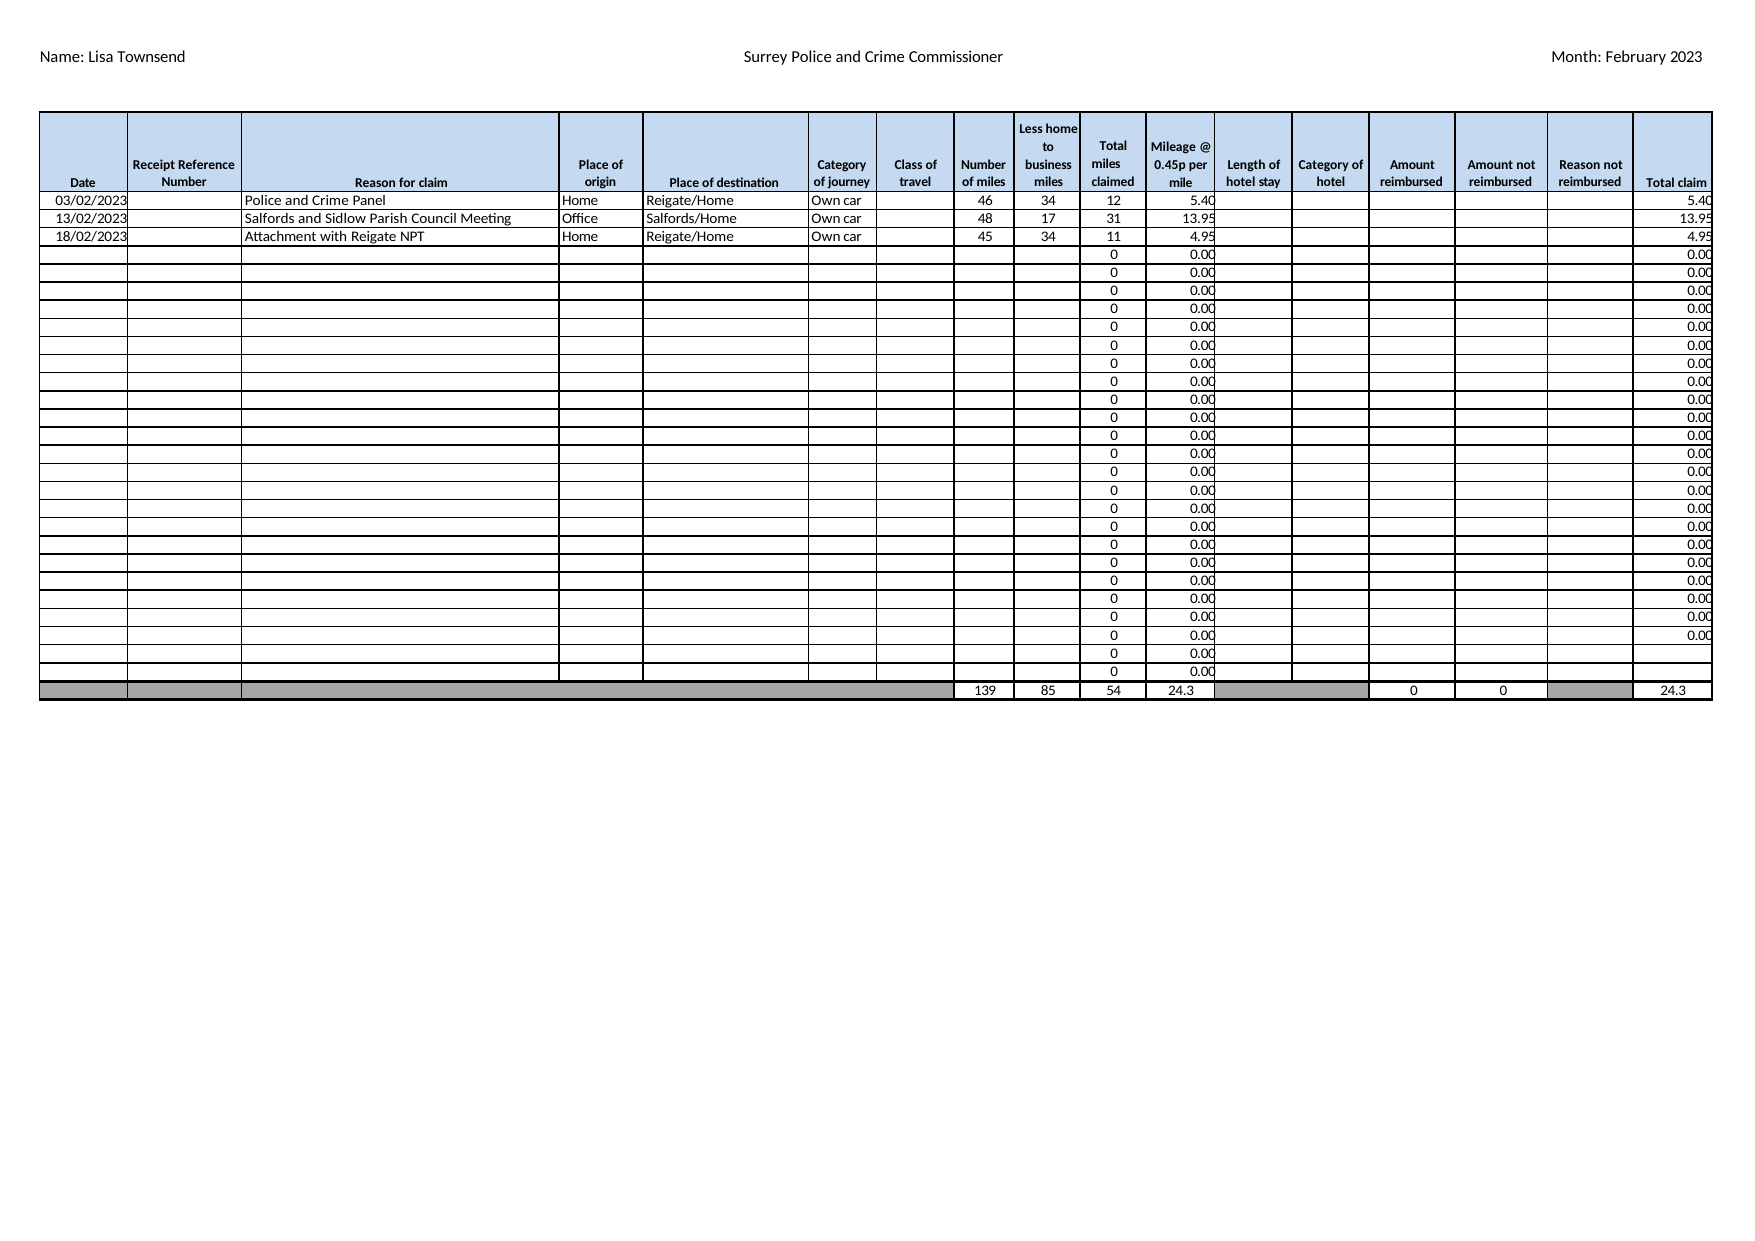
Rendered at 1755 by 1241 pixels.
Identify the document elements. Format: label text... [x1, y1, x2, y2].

table_cell [1456, 573, 1547, 589]
table_cell [40, 683, 127, 698]
table_cell [1548, 573, 1632, 589]
table_cell [1370, 591, 1454, 607]
table_cell 0 [1081, 482, 1145, 499]
table_cell [560, 373, 642, 390]
table_cell [1293, 537, 1368, 553]
table_cell [1215, 664, 1291, 680]
table_cell 85 [1015, 683, 1079, 698]
table_cell Salfords/Home [644, 210, 808, 227]
table_cell [1548, 482, 1632, 499]
table_cell 0 [1081, 555, 1145, 571]
table_cell 0 [1081, 645, 1145, 662]
table_cell [242, 518, 558, 535]
table_cell [1015, 555, 1079, 571]
table_cell [1215, 319, 1291, 336]
table_cell [1456, 265, 1547, 281]
table_cell 0.00 [1147, 609, 1214, 626]
table_header Total claim [1634, 113, 1711, 191]
table_cell 0.00 [1147, 482, 1214, 499]
table_cell [1370, 518, 1454, 535]
table_cell [1015, 319, 1079, 336]
table_cell [1548, 373, 1632, 390]
table_cell [40, 301, 127, 317]
table_cell [560, 537, 642, 553]
table_cell [955, 591, 1013, 607]
table_cell [809, 627, 876, 644]
table_cell [1215, 337, 1291, 354]
table_cell [1548, 228, 1632, 245]
table_cell [242, 482, 558, 499]
table_cell [877, 627, 953, 644]
table_cell [1015, 482, 1079, 499]
table_header Less home to business miles [1015, 113, 1079, 191]
table_cell [1548, 247, 1632, 263]
table_cell [40, 664, 127, 680]
table_cell [877, 283, 953, 299]
table_cell [644, 428, 808, 444]
table_cell [40, 265, 127, 281]
table_cell [128, 228, 241, 245]
table_cell [955, 627, 1013, 644]
table_cell 0.00 [1634, 446, 1711, 462]
table_cell [1215, 591, 1291, 607]
table_cell [242, 573, 558, 589]
table_cell [128, 373, 241, 390]
table_cell 0.00 [1147, 392, 1214, 408]
table_cell [560, 500, 642, 517]
table_cell [560, 555, 642, 571]
table_cell [1370, 283, 1454, 299]
table_cell [1370, 247, 1454, 263]
table_cell 13/02/2023 [40, 210, 127, 227]
table_cell [128, 683, 241, 698]
table_cell 0 [1081, 355, 1145, 372]
table_cell [1215, 683, 1368, 698]
table_cell [809, 555, 876, 571]
table_cell [1370, 228, 1454, 245]
table_cell [40, 283, 127, 299]
table_cell [877, 645, 953, 662]
table_cell Salfords and Sidlow Parish Council Meeting [242, 210, 558, 227]
table_cell 0.00 [1147, 446, 1214, 462]
table_cell [128, 482, 241, 499]
table_cell [877, 591, 953, 607]
table_cell [1293, 373, 1368, 390]
table_cell 0.00 [1634, 337, 1711, 354]
table_cell 0.00 [1147, 645, 1214, 662]
table_cell [877, 555, 953, 571]
table_cell [128, 500, 241, 517]
table_cell [242, 537, 558, 553]
table_cell [560, 518, 642, 535]
table_cell [40, 247, 127, 263]
table_cell 0.00 [1147, 283, 1214, 299]
table_cell [1548, 555, 1632, 571]
table_cell [877, 355, 953, 372]
table_cell [809, 609, 876, 626]
table_cell 0.00 [1147, 247, 1214, 263]
table_cell [1370, 464, 1454, 481]
table_cell [877, 500, 953, 517]
table_cell [40, 609, 127, 626]
table_cell 0 [1081, 337, 1145, 354]
table_cell [644, 609, 808, 626]
table_cell [1456, 500, 1547, 517]
table_cell [1293, 410, 1368, 426]
table_cell [1370, 337, 1454, 354]
table_cell [644, 247, 808, 263]
table_cell [1456, 446, 1547, 462]
table_cell [809, 446, 876, 462]
table_cell [560, 283, 642, 299]
table_cell [1370, 192, 1454, 209]
table_cell [1370, 609, 1454, 626]
table_cell [955, 500, 1013, 517]
table_cell [644, 573, 808, 589]
table_cell [644, 355, 808, 372]
table_cell 0 [1081, 283, 1145, 299]
table_cell [644, 464, 808, 481]
table_cell [1456, 664, 1547, 680]
table_cell [644, 645, 808, 662]
table_cell [1456, 645, 1547, 662]
table_cell [1293, 645, 1368, 662]
table_cell 18/02/2023 [40, 228, 127, 245]
table_cell [1015, 355, 1079, 372]
table_cell [955, 464, 1013, 481]
table_cell [1215, 446, 1291, 462]
table_cell [644, 482, 808, 499]
table_cell [1015, 500, 1079, 517]
table_cell [1370, 627, 1454, 644]
table_cell [560, 428, 642, 444]
table_cell [1215, 627, 1291, 644]
table_cell [877, 192, 953, 209]
table_cell [809, 591, 876, 607]
table_cell 0 [1081, 518, 1145, 535]
table_cell [40, 428, 127, 444]
table_cell [40, 319, 127, 336]
table_cell [242, 373, 558, 390]
table_cell [1456, 301, 1547, 317]
table_cell [1370, 555, 1454, 571]
table_cell [1015, 373, 1079, 390]
table_cell 0 [1081, 410, 1145, 426]
table_cell [955, 265, 1013, 281]
table_cell [128, 664, 241, 680]
table_cell [1215, 192, 1291, 209]
table_cell [242, 555, 558, 571]
table_cell [1548, 446, 1632, 462]
table_cell [1015, 537, 1079, 553]
table_cell [644, 319, 808, 336]
table_cell [1456, 482, 1547, 499]
table_cell Reigate/Home [644, 228, 808, 245]
table_cell Office [560, 210, 642, 227]
table_cell [1215, 482, 1291, 499]
table_cell Own car [809, 210, 876, 227]
table_cell 4.95 [1147, 228, 1214, 245]
table_cell [877, 664, 953, 680]
table_cell [809, 428, 876, 444]
table_cell [644, 627, 808, 644]
table_cell [644, 664, 808, 680]
table_header Reason not reimbursed [1548, 113, 1632, 191]
table_cell 0 [1081, 446, 1145, 462]
table_cell [242, 355, 558, 372]
table_cell 0 [1081, 537, 1145, 553]
table_cell [242, 591, 558, 607]
table_cell [955, 301, 1013, 317]
table_cell [1370, 392, 1454, 408]
table_cell [877, 337, 953, 354]
table_cell 11 [1081, 228, 1145, 245]
table_cell [1370, 355, 1454, 372]
table_cell 0.00 [1147, 301, 1214, 317]
table_cell 0 [1081, 428, 1145, 444]
table_cell [809, 464, 876, 481]
table_cell [1548, 609, 1632, 626]
table_cell [1456, 591, 1547, 607]
table_cell [1215, 247, 1291, 263]
table_cell [128, 265, 241, 281]
table_cell [1015, 265, 1079, 281]
table_cell [1215, 355, 1291, 372]
table_cell [955, 410, 1013, 426]
table_cell Reigate/Home [644, 192, 808, 209]
table_cell 0 [1370, 683, 1454, 698]
table_header Category of journey [809, 113, 876, 191]
table_cell [1293, 428, 1368, 444]
table_cell [877, 609, 953, 626]
table_cell [644, 283, 808, 299]
table_cell 0.00 [1634, 410, 1711, 426]
table_cell Home [560, 192, 642, 209]
table_cell [955, 537, 1013, 553]
table_cell 0.00 [1147, 591, 1214, 607]
table_cell [644, 537, 808, 553]
table_cell Own car [809, 228, 876, 245]
table_cell 0 [1081, 591, 1145, 607]
table_cell [1456, 627, 1547, 644]
table_cell [809, 500, 876, 517]
table_cell [1456, 609, 1547, 626]
table_cell [955, 283, 1013, 299]
table_cell [128, 518, 241, 535]
table_cell [242, 683, 953, 698]
table_cell [242, 627, 558, 644]
table_cell [1548, 392, 1632, 408]
table_cell [560, 319, 642, 336]
table_cell [1293, 500, 1368, 517]
table_cell Police and Crime Panel [242, 192, 558, 209]
table_cell [644, 301, 808, 317]
table_cell [1015, 337, 1079, 354]
table_header Receipt Reference Number [128, 113, 241, 191]
table_cell [128, 555, 241, 571]
table_cell 0 [1081, 265, 1145, 281]
table_cell [1215, 464, 1291, 481]
table_cell [128, 283, 241, 299]
table_cell [40, 518, 127, 535]
table_cell [877, 518, 953, 535]
table_cell [1015, 609, 1079, 626]
table_cell [1293, 392, 1368, 408]
table_cell [1215, 573, 1291, 589]
table_cell [809, 518, 876, 535]
table_cell [1293, 192, 1368, 209]
table_cell 0.00 [1634, 609, 1711, 626]
table_cell [644, 518, 808, 535]
table_cell [877, 319, 953, 336]
table_cell [242, 301, 558, 317]
table_cell 13.95 [1634, 210, 1711, 227]
table_cell [955, 373, 1013, 390]
table_cell [1548, 192, 1632, 209]
table_cell 0.00 [1147, 319, 1214, 336]
table_cell [242, 265, 558, 281]
table_cell [1456, 210, 1547, 227]
table_cell [1293, 464, 1368, 481]
table_cell 0.00 [1634, 373, 1711, 390]
table_cell [1370, 265, 1454, 281]
table_cell [1456, 464, 1547, 481]
table_header Length of hotel stay [1215, 113, 1291, 191]
table_header Mileage @ 0.45p per mile [1147, 113, 1214, 191]
table_cell [1015, 446, 1079, 462]
table_cell [877, 537, 953, 553]
table_cell [1548, 265, 1632, 281]
table_cell 0 [1081, 301, 1145, 317]
table_header Date [40, 113, 127, 191]
table_cell [1456, 373, 1547, 390]
table_cell [1293, 518, 1368, 535]
table_cell [242, 247, 558, 263]
table_cell [1215, 555, 1291, 571]
table_cell [809, 392, 876, 408]
table_cell [242, 392, 558, 408]
table_cell [1548, 518, 1632, 535]
table_cell [877, 210, 953, 227]
table_cell [1456, 428, 1547, 444]
table_cell [1456, 537, 1547, 553]
table_header Category of hotel [1293, 113, 1368, 191]
table_cell 0.00 [1634, 301, 1711, 317]
table_cell [809, 301, 876, 317]
table_cell [1293, 210, 1368, 227]
table_cell [644, 392, 808, 408]
table_cell [1015, 573, 1079, 589]
table_cell [560, 573, 642, 589]
table_cell [1015, 410, 1079, 426]
text Name: Lisa Townsend Surrey Police and Crime Commissioner Month: February 2023 [39, 46, 1725, 66]
table_cell [242, 609, 558, 626]
table_cell [1456, 337, 1547, 354]
table_cell [1370, 373, 1454, 390]
table_cell [1548, 319, 1632, 336]
table_cell [877, 410, 953, 426]
table_cell [877, 573, 953, 589]
table_cell 0 [1081, 664, 1145, 680]
table_cell [955, 518, 1013, 535]
table_cell [955, 337, 1013, 354]
table_cell [560, 265, 642, 281]
table_cell [1015, 283, 1079, 299]
table_cell [877, 247, 953, 263]
table_cell [877, 482, 953, 499]
table_cell [955, 446, 1013, 462]
table_cell [955, 247, 1013, 263]
table_cell [1548, 683, 1632, 698]
table_cell 0.00 [1634, 283, 1711, 299]
table_cell 0 [1081, 609, 1145, 626]
table_cell [40, 500, 127, 517]
table_cell [877, 265, 953, 281]
table_cell [1215, 392, 1291, 408]
table_cell [128, 247, 241, 263]
table_cell [809, 573, 876, 589]
table_cell [128, 355, 241, 372]
table_cell 0.00 [1634, 428, 1711, 444]
table_cell [644, 591, 808, 607]
table_cell [1634, 645, 1711, 662]
table_cell [1370, 410, 1454, 426]
table_cell [128, 392, 241, 408]
table_cell [1293, 627, 1368, 644]
table_cell [560, 482, 642, 499]
table_cell [1293, 609, 1368, 626]
table_cell [809, 265, 876, 281]
table_cell [1456, 228, 1547, 245]
table_cell [1370, 645, 1454, 662]
table_cell [1293, 319, 1368, 336]
table_cell [242, 464, 558, 481]
table_cell 0.00 [1634, 247, 1711, 263]
table_cell [644, 446, 808, 462]
table_cell [877, 392, 953, 408]
table_cell 0 [1081, 319, 1145, 336]
table_cell [1456, 555, 1547, 571]
table_cell [1215, 210, 1291, 227]
table_cell [1370, 482, 1454, 499]
table_cell [128, 192, 241, 209]
table_cell [877, 446, 953, 462]
table_cell [1548, 428, 1632, 444]
table_cell [242, 446, 558, 462]
table_cell [1215, 537, 1291, 553]
table_cell 03/02/2023 [40, 192, 127, 209]
table_cell 34 [1015, 228, 1079, 245]
table_cell [955, 609, 1013, 626]
table_cell [128, 319, 241, 336]
table_cell [40, 537, 127, 553]
table_cell [560, 410, 642, 426]
table_cell 0.00 [1147, 464, 1214, 481]
table_cell [877, 301, 953, 317]
table_cell [1370, 319, 1454, 336]
table_cell [809, 537, 876, 553]
table_cell 48 [955, 210, 1013, 227]
table_cell 0.00 [1147, 573, 1214, 589]
table_cell 17 [1015, 210, 1079, 227]
table_cell [809, 482, 876, 499]
table_cell [877, 373, 953, 390]
table_cell [128, 537, 241, 553]
table_cell [40, 573, 127, 589]
table_cell [1293, 573, 1368, 589]
table_cell [1293, 228, 1368, 245]
table_cell [644, 410, 808, 426]
table_cell [128, 428, 241, 444]
table_cell 0.00 [1634, 555, 1711, 571]
table_cell [128, 645, 241, 662]
table_cell [1215, 609, 1291, 626]
table_cell [40, 355, 127, 372]
table_cell [1015, 591, 1079, 607]
table_cell [40, 464, 127, 481]
table_cell [1634, 664, 1711, 680]
table_cell [1548, 210, 1632, 227]
table_cell [560, 627, 642, 644]
table_cell 24.3 [1634, 683, 1711, 698]
table_cell [1456, 518, 1547, 535]
table_cell 0 [1081, 627, 1145, 644]
table_cell [1548, 337, 1632, 354]
table_cell [1370, 428, 1454, 444]
table_cell [560, 301, 642, 317]
table_cell [644, 555, 808, 571]
table_cell [1548, 283, 1632, 299]
table_cell 4.95 [1634, 228, 1711, 245]
table_cell [1015, 627, 1079, 644]
table_cell [1370, 573, 1454, 589]
table_cell [1015, 301, 1079, 317]
table_cell [1293, 337, 1368, 354]
table_cell [1015, 645, 1079, 662]
table_cell [1015, 247, 1079, 263]
table_cell [1293, 555, 1368, 571]
table_cell [242, 410, 558, 426]
table_cell 0.00 [1147, 537, 1214, 553]
table_cell [40, 373, 127, 390]
table_cell 31 [1081, 210, 1145, 227]
table_cell [128, 609, 241, 626]
table_cell [1370, 664, 1454, 680]
table_cell 0.00 [1634, 392, 1711, 408]
table_cell 0.00 [1147, 265, 1214, 281]
table_cell [644, 373, 808, 390]
table_cell 0.00 [1147, 500, 1214, 517]
table_cell [1548, 464, 1632, 481]
table_cell [242, 337, 558, 354]
table_cell [809, 410, 876, 426]
table_cell 0.00 [1147, 337, 1214, 354]
table_cell [128, 627, 241, 644]
table_cell [1456, 319, 1547, 336]
table_cell 0.00 [1147, 555, 1214, 571]
table_cell 45 [955, 228, 1013, 245]
table_cell [1293, 301, 1368, 317]
table_cell [955, 645, 1013, 662]
table_cell [40, 591, 127, 607]
table_cell 54 [1081, 683, 1145, 698]
table_cell [560, 591, 642, 607]
table_cell [1015, 464, 1079, 481]
table_cell [128, 591, 241, 607]
table_cell [560, 337, 642, 354]
table_header Total miles claimed [1081, 113, 1145, 191]
table_cell [1293, 664, 1368, 680]
table_cell [560, 609, 642, 626]
table_cell [128, 464, 241, 481]
table_cell 5.40 [1634, 192, 1711, 209]
table_cell [128, 573, 241, 589]
table_cell [1548, 537, 1632, 553]
table_cell 34 [1015, 192, 1079, 209]
table_cell [242, 428, 558, 444]
table_cell [1370, 537, 1454, 553]
table_cell [1293, 591, 1368, 607]
table_cell 0.00 [1634, 319, 1711, 336]
table_cell 0.00 [1634, 518, 1711, 535]
table_cell [40, 555, 127, 571]
table_cell [560, 664, 642, 680]
table_cell [560, 355, 642, 372]
table_cell [644, 337, 808, 354]
table_cell [1215, 228, 1291, 245]
table_cell [1456, 355, 1547, 372]
table_cell Home [560, 228, 642, 245]
table_cell Own car [809, 192, 876, 209]
table_cell 0.00 [1634, 591, 1711, 607]
table_cell [242, 319, 558, 336]
table_cell [1370, 210, 1454, 227]
table_cell [955, 428, 1013, 444]
table_cell [560, 392, 642, 408]
table_cell 0.00 [1634, 464, 1711, 481]
table_cell [1456, 192, 1547, 209]
table_cell [40, 337, 127, 354]
table_cell 24.3 [1147, 683, 1214, 698]
table_cell [1015, 664, 1079, 680]
table_cell [1293, 446, 1368, 462]
table_cell [809, 247, 876, 263]
table_cell 0.00 [1634, 355, 1711, 372]
table_cell 139 [955, 683, 1013, 698]
table_header Class of travel [877, 113, 953, 191]
table_cell [128, 301, 241, 317]
table_cell [809, 319, 876, 336]
table_cell [809, 337, 876, 354]
table_cell 12 [1081, 192, 1145, 209]
table_cell [1548, 664, 1632, 680]
table_cell 0 [1081, 247, 1145, 263]
table_header Place of origin [560, 113, 642, 191]
table_cell [809, 283, 876, 299]
table_cell [1215, 265, 1291, 281]
table_cell [1293, 283, 1368, 299]
table_cell 0.00 [1147, 627, 1214, 644]
table_cell 0 [1081, 373, 1145, 390]
table_cell [40, 645, 127, 662]
table_cell 0.00 [1634, 537, 1711, 553]
table_cell [1370, 446, 1454, 462]
table_cell [809, 373, 876, 390]
table_cell 0 [1456, 683, 1547, 698]
table_cell [1215, 428, 1291, 444]
table_cell [1456, 247, 1547, 263]
table_cell [955, 392, 1013, 408]
table_header Reason for claim [242, 113, 558, 191]
table_cell [128, 210, 241, 227]
table_cell 0.00 [1147, 410, 1214, 426]
table_cell 0.00 [1147, 355, 1214, 372]
table_cell [1548, 301, 1632, 317]
table_cell [1215, 283, 1291, 299]
table_cell [40, 627, 127, 644]
table_cell [40, 410, 127, 426]
table_cell [1370, 500, 1454, 517]
table_cell [1215, 518, 1291, 535]
table_cell [560, 446, 642, 462]
table_cell 13.95 [1147, 210, 1214, 227]
table_cell [1456, 283, 1547, 299]
table_cell 0 [1081, 500, 1145, 517]
table_cell [1015, 392, 1079, 408]
table_cell [877, 428, 953, 444]
table_cell 46 [955, 192, 1013, 209]
table_cell [1456, 410, 1547, 426]
table_cell [242, 664, 558, 680]
table_cell 0.00 [1634, 482, 1711, 499]
table_header Amount reimbursed [1370, 113, 1454, 191]
table_cell [40, 446, 127, 462]
table_cell [1548, 645, 1632, 662]
table_cell [1456, 392, 1547, 408]
table_header Place of destination [644, 113, 808, 191]
table_cell 0 [1081, 573, 1145, 589]
table_cell [955, 355, 1013, 372]
table_cell [1548, 500, 1632, 517]
table_cell 0.00 [1634, 500, 1711, 517]
table_cell [1015, 428, 1079, 444]
table_cell [1293, 355, 1368, 372]
table_cell [1215, 645, 1291, 662]
table_cell [242, 500, 558, 517]
table_cell [1215, 373, 1291, 390]
table_cell Attachment with Reigate NPT [242, 228, 558, 245]
table_cell [955, 555, 1013, 571]
table_cell [1548, 591, 1632, 607]
table_cell [1548, 355, 1632, 372]
table_cell [128, 410, 241, 426]
table_cell 0.00 [1147, 664, 1214, 680]
table_cell [1370, 301, 1454, 317]
table_cell [809, 355, 876, 372]
table_cell [877, 464, 953, 481]
table_cell [1548, 410, 1632, 426]
table_cell [1293, 482, 1368, 499]
table_cell [560, 645, 642, 662]
table_cell [955, 319, 1013, 336]
table_cell [1293, 265, 1368, 281]
table_header Amount not reimbursed [1456, 113, 1547, 191]
table_cell [40, 482, 127, 499]
table_cell [128, 337, 241, 354]
table_cell 0.00 [1634, 573, 1711, 589]
table_cell 5.40 [1147, 192, 1214, 209]
table_cell [1548, 627, 1632, 644]
table_cell [242, 283, 558, 299]
table_cell [1293, 247, 1368, 263]
table_cell [644, 500, 808, 517]
table_cell 0 [1081, 464, 1145, 481]
table_cell [1215, 301, 1291, 317]
table_cell 0 [1081, 392, 1145, 408]
table_cell [242, 645, 558, 662]
table_cell [955, 482, 1013, 499]
table_cell 0.00 [1634, 265, 1711, 281]
table_cell [877, 228, 953, 245]
table_cell [809, 664, 876, 680]
table_cell [1215, 410, 1291, 426]
table_cell 0.00 [1147, 518, 1214, 535]
table_cell 0.00 [1634, 627, 1711, 644]
table_cell [644, 265, 808, 281]
table_cell 0.00 [1147, 428, 1214, 444]
table_header Number of miles [955, 113, 1013, 191]
table_cell [809, 645, 876, 662]
table_cell [1015, 518, 1079, 535]
table_cell 0.00 [1147, 373, 1214, 390]
table_cell [955, 664, 1013, 680]
table_cell [1215, 500, 1291, 517]
table_cell [955, 573, 1013, 589]
table_cell [560, 464, 642, 481]
table_cell [560, 247, 642, 263]
table_cell [40, 392, 127, 408]
table_cell [128, 446, 241, 462]
